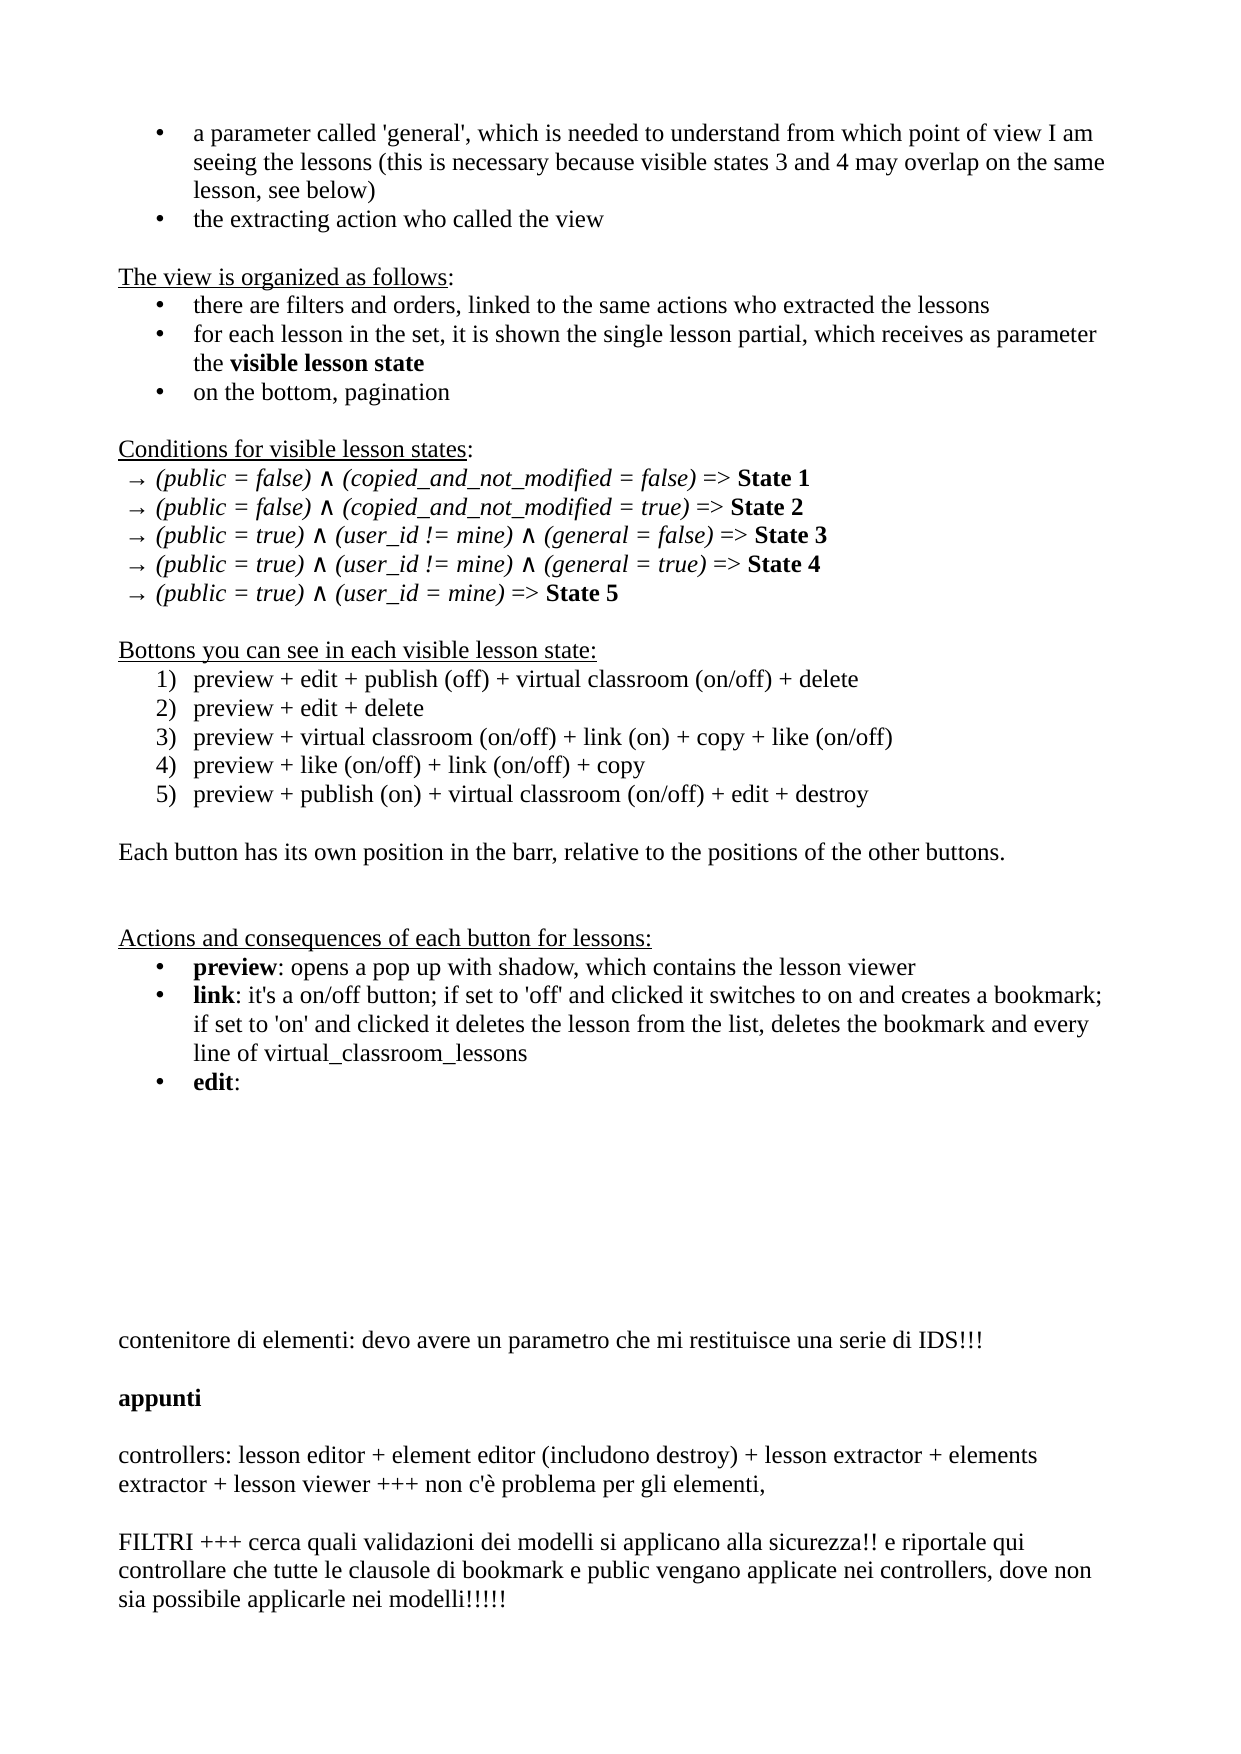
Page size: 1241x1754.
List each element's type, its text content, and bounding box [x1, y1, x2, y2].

list preview: opens a pop up with shadow, which contains the lesson viewer [156, 952, 1122, 981]
text Actions and consequences of each button for lessons: [118, 923, 1122, 952]
text Each button has its own position in the barr, relative to the positions of the other buttons. [118, 837, 1122, 866]
list preview + publish (on) + virtual classroom (on/off) + edit + destroy [156, 779, 1122, 808]
text → (public = false) ∧ (copied_and_not_modified = false) => State 1 [118, 463, 1122, 492]
text contenitore di elementi: devo avere un parametro che mi restituisce una serie di IDS!!! [118, 1326, 1122, 1354]
text appunti [118, 1383, 1122, 1412]
list edit: [156, 1067, 1122, 1096]
list there are filters and orders, linked to the same actions who extracted the lessons [156, 291, 1122, 319]
list the extracting action who called the view [156, 204, 1122, 233]
text → (public = true) ∧ (user_id != mine) ∧ (general = false) => State 3 [118, 521, 1122, 549]
text → (public = true) ∧ (user_id = mine) => State 5 [118, 578, 1122, 607]
list for each lesson in the set, it is shown the single lesson partial, which receives as parameter the visible lesson state [156, 319, 1122, 377]
list link: it's a on/off button; if set to 'off' and clicked it switches to on and creates a bookmark; if set to 'on' and clicked it deletes the lesson from the list, deletes the bookmark and every line of virtual_classroom_lessons [156, 981, 1122, 1067]
list preview + virtual classroom (on/off) + link (on) + copy + like (on/off) [156, 722, 1122, 751]
list preview + edit + publish (off) + virtual classroom (on/off) + delete [156, 664, 1122, 693]
text → (public = false) ∧ (copied_and_not_modified = true) => State 2 [118, 492, 1122, 521]
text FILTRI +++ cerca quali validazioni dei modelli si applicano alla sicurezza!! e riportale qui controllare che tutte le clausole di bookmark e public vengano applicate nei controllers, dove non sia possibile applicarle nei modelli!!!!! [118, 1527, 1122, 1613]
list preview + edit + delete [156, 693, 1122, 722]
text Conditions for visible lesson states: [118, 434, 1122, 463]
text The view is organized as follows: [118, 262, 1122, 291]
list preview + like (on/off) + link (on/off) + copy [156, 751, 1122, 779]
text controllers: lesson editor + element editor (includono destroy) + lesson extractor + elements extractor + lesson viewer +++ non c'è problema per gli elementi, [118, 1441, 1122, 1498]
list a parameter called 'general', which is needed to understand from which point of view I am seeing the lessons (this is necessary because visible states 3 and 4 may overlap on the same lesson, see below) [156, 118, 1122, 204]
text Bottons you can see in each visible lesson state: [118, 636, 1122, 664]
text → (public = true) ∧ (user_id != mine) ∧ (general = true) => State 4 [118, 549, 1122, 578]
list on the bottom, pagination [156, 377, 1122, 406]
